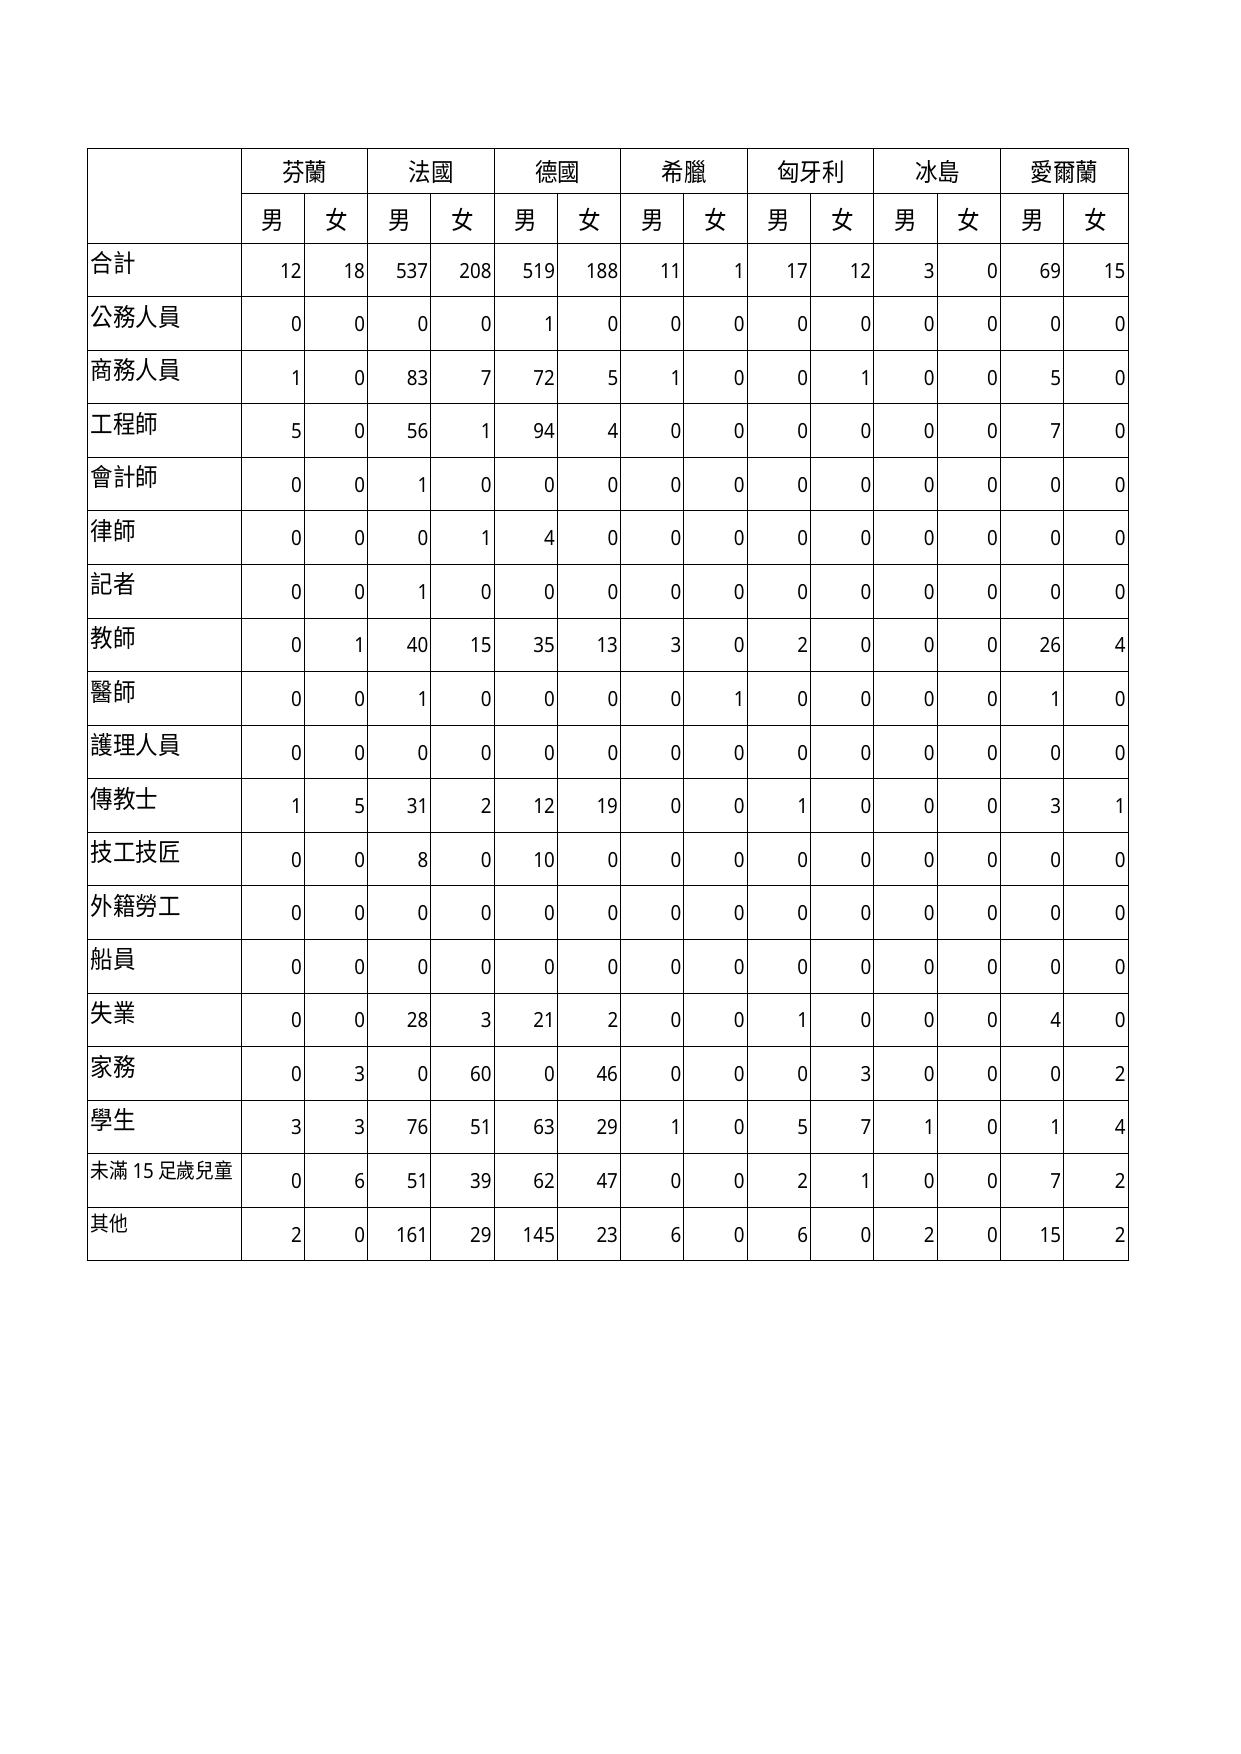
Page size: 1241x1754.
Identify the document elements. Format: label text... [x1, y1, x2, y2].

table_cell 0 [874, 833, 937, 885]
table_cell 7 [1001, 404, 1063, 457]
table_cell 0 [684, 297, 747, 350]
table_cell 23 [558, 1208, 620, 1260]
table_cell 0 [242, 1047, 304, 1099]
table_header 匈牙利 [748, 149, 873, 193]
table_cell 2 [874, 1208, 937, 1260]
table_cell 0 [874, 994, 937, 1046]
table_cell 3 [242, 1101, 304, 1153]
table_cell 0 [558, 726, 620, 778]
table_cell 女 [938, 194, 1000, 243]
table_cell 0 [748, 726, 810, 778]
table_cell 15 [1064, 244, 1128, 296]
table_cell 男 [242, 194, 304, 243]
table_cell 0 [684, 779, 747, 832]
table_cell 1 [1001, 1101, 1063, 1153]
table_cell 8 [368, 833, 430, 885]
table_cell 家務 [88, 1047, 241, 1099]
table_cell 0 [938, 1047, 1000, 1099]
table_cell 0 [1001, 886, 1063, 939]
table_cell 0 [938, 994, 1000, 1046]
table_cell 律師 [88, 511, 241, 564]
table_cell 0 [368, 297, 430, 350]
table_cell 男 [621, 194, 683, 243]
table_cell 4 [558, 404, 620, 457]
table_cell 工程師 [88, 404, 241, 457]
table_cell 1 [1001, 672, 1063, 724]
table_cell 519 [495, 244, 557, 296]
table_header [88, 149, 241, 243]
table_cell 0 [874, 672, 937, 724]
table_cell 0 [621, 458, 683, 510]
table_cell 0 [1064, 297, 1128, 350]
table_cell 0 [621, 1154, 683, 1207]
table_cell 0 [684, 886, 747, 939]
table_cell 76 [368, 1101, 430, 1153]
table_cell 失業 [88, 994, 241, 1046]
table_cell 29 [558, 1101, 620, 1153]
table_cell 0 [874, 351, 937, 403]
table_cell 2 [1064, 1208, 1128, 1260]
table_cell 0 [305, 404, 367, 457]
table_cell 0 [938, 404, 1000, 457]
table_cell 0 [874, 779, 937, 832]
table_cell 0 [305, 672, 367, 724]
table_cell 0 [874, 297, 937, 350]
table_cell 0 [811, 833, 873, 885]
table_cell 7 [1001, 1154, 1063, 1207]
table_cell 0 [938, 565, 1000, 617]
table_cell 0 [811, 672, 873, 724]
table_cell 0 [558, 297, 620, 350]
table_cell 1 [242, 779, 304, 832]
table_cell 3 [1001, 779, 1063, 832]
table_cell 男 [495, 194, 557, 243]
table_cell 技工技匠 [88, 833, 241, 885]
table_header 法國 [368, 149, 494, 193]
table_cell 0 [874, 726, 937, 778]
table_cell 0 [1001, 565, 1063, 617]
table_cell 0 [431, 672, 494, 724]
table_cell 1 [431, 404, 494, 457]
table_cell 0 [684, 1208, 747, 1260]
table_cell 0 [1064, 458, 1128, 510]
table_cell 29 [431, 1208, 494, 1260]
table_cell 0 [684, 565, 747, 617]
table_cell 1 [811, 351, 873, 403]
table_cell 0 [1064, 994, 1128, 1046]
table_cell 0 [242, 619, 304, 671]
table_cell 0 [811, 940, 873, 992]
table_cell 女 [684, 194, 747, 243]
table_cell 5 [558, 351, 620, 403]
table_cell 0 [242, 994, 304, 1046]
table_cell 0 [1064, 833, 1128, 885]
table_cell 0 [938, 244, 1000, 296]
table_cell 0 [1001, 833, 1063, 885]
table_cell 0 [748, 404, 810, 457]
table_cell 5 [242, 404, 304, 457]
table_cell 0 [305, 1208, 367, 1260]
table_cell 0 [558, 886, 620, 939]
table_cell 1 [495, 297, 557, 350]
table_cell 0 [748, 351, 810, 403]
table_cell 3 [431, 994, 494, 1046]
table_cell 0 [242, 458, 304, 510]
table_cell 18 [305, 244, 367, 296]
table_cell 0 [558, 511, 620, 564]
table_cell 男 [874, 194, 937, 243]
table_cell 60 [431, 1047, 494, 1099]
table_cell 0 [938, 1101, 1000, 1153]
table_cell 35 [495, 619, 557, 671]
table_cell 0 [431, 833, 494, 885]
table_cell 0 [305, 351, 367, 403]
table_cell 合計 [88, 244, 241, 296]
table_cell 0 [495, 726, 557, 778]
table_cell 0 [495, 458, 557, 510]
table_header 冰島 [874, 149, 1000, 193]
table_cell 0 [811, 565, 873, 617]
table_cell 0 [1064, 726, 1128, 778]
table_cell 0 [495, 672, 557, 724]
table_cell 船員 [88, 940, 241, 992]
table_cell 0 [684, 940, 747, 992]
table_cell 0 [748, 672, 810, 724]
table_cell 0 [684, 726, 747, 778]
table_cell 記者 [88, 565, 241, 617]
table_cell 10 [495, 833, 557, 885]
table_cell 0 [811, 1208, 873, 1260]
table_cell 94 [495, 404, 557, 457]
table_cell 39 [431, 1154, 494, 1207]
table_cell 6 [621, 1208, 683, 1260]
table_cell 537 [368, 244, 430, 296]
table_cell 15 [431, 619, 494, 671]
table_cell 12 [242, 244, 304, 296]
table_cell 0 [621, 886, 683, 939]
table_cell 0 [938, 619, 1000, 671]
table_cell 2 [748, 1154, 810, 1207]
table_cell 0 [242, 672, 304, 724]
table_cell 47 [558, 1154, 620, 1207]
table_cell 男 [1001, 194, 1063, 243]
table_cell 0 [305, 833, 367, 885]
table_cell 0 [874, 458, 937, 510]
table_cell 0 [748, 833, 810, 885]
table_cell 3 [811, 1047, 873, 1099]
table_cell 1 [621, 1101, 683, 1153]
table_cell 0 [811, 886, 873, 939]
table_cell 其他 [88, 1208, 241, 1260]
table_cell 0 [938, 1154, 1000, 1207]
table_cell 傳教士 [88, 779, 241, 832]
table_cell 3 [305, 1047, 367, 1099]
table_cell 0 [495, 940, 557, 992]
table_cell 11 [621, 244, 683, 296]
table_cell 0 [938, 886, 1000, 939]
table_cell 0 [748, 886, 810, 939]
table_cell 0 [748, 458, 810, 510]
table_cell 0 [242, 886, 304, 939]
table_cell 1 [811, 1154, 873, 1207]
table_cell 0 [811, 458, 873, 510]
table_header 愛爾蘭 [1001, 149, 1128, 193]
table_cell 0 [684, 833, 747, 885]
table_cell 7 [811, 1101, 873, 1153]
table_cell 0 [558, 458, 620, 510]
table_cell 0 [1001, 458, 1063, 510]
table_cell 19 [558, 779, 620, 832]
table_cell 0 [558, 672, 620, 724]
table_header 芬蘭 [242, 149, 367, 193]
table_cell 0 [874, 511, 937, 564]
table_cell 0 [305, 940, 367, 992]
table_cell 0 [1001, 726, 1063, 778]
table_cell 2 [242, 1208, 304, 1260]
table_cell 145 [495, 1208, 557, 1260]
table_cell 0 [1064, 886, 1128, 939]
table_cell 40 [368, 619, 430, 671]
table_cell 2 [1064, 1047, 1128, 1099]
table_cell 6 [748, 1208, 810, 1260]
table_cell 女 [1064, 194, 1128, 243]
table_cell 0 [748, 297, 810, 350]
table_cell 0 [1001, 297, 1063, 350]
table_cell 0 [621, 565, 683, 617]
table_cell 0 [495, 1047, 557, 1099]
table_cell 學生 [88, 1101, 241, 1153]
table_cell 0 [684, 351, 747, 403]
table_cell 0 [748, 940, 810, 992]
table_cell 0 [305, 886, 367, 939]
table_cell 3 [621, 619, 683, 671]
table_cell 0 [811, 994, 873, 1046]
table_cell 1 [684, 244, 747, 296]
table_cell 0 [938, 297, 1000, 350]
table_cell 商務人員 [88, 351, 241, 403]
table_cell 51 [431, 1101, 494, 1153]
table_cell 0 [938, 726, 1000, 778]
table_cell 0 [684, 511, 747, 564]
table_cell 0 [242, 833, 304, 885]
table_cell 0 [431, 940, 494, 992]
table_cell 0 [811, 297, 873, 350]
table_cell 0 [1001, 1047, 1063, 1099]
table_cell 1 [242, 351, 304, 403]
table_cell 1 [874, 1101, 937, 1153]
table_cell 5 [748, 1101, 810, 1153]
table_cell 83 [368, 351, 430, 403]
table_cell 208 [431, 244, 494, 296]
table_cell 0 [684, 1101, 747, 1153]
table_cell 0 [1064, 351, 1128, 403]
table_cell 0 [621, 833, 683, 885]
table_cell 0 [621, 1047, 683, 1099]
table_cell 公務人員 [88, 297, 241, 350]
table_cell 0 [558, 833, 620, 885]
table_cell 0 [305, 511, 367, 564]
table_cell 1 [431, 511, 494, 564]
table_cell 0 [621, 297, 683, 350]
table_cell 12 [811, 244, 873, 296]
table_cell 0 [242, 565, 304, 617]
table_cell 0 [368, 886, 430, 939]
table_cell 女 [811, 194, 873, 243]
table_cell 5 [305, 779, 367, 832]
table_cell 0 [938, 779, 1000, 832]
table_cell 0 [242, 511, 304, 564]
table_cell 2 [558, 994, 620, 1046]
table_cell 0 [811, 404, 873, 457]
table_cell 62 [495, 1154, 557, 1207]
table_cell 17 [748, 244, 810, 296]
table_cell 0 [748, 1047, 810, 1099]
table_cell 0 [305, 297, 367, 350]
table_cell 4 [1001, 994, 1063, 1046]
table_cell 63 [495, 1101, 557, 1153]
table_cell 26 [1001, 619, 1063, 671]
table_cell 2 [431, 779, 494, 832]
table_cell 12 [495, 779, 557, 832]
table_cell 會計師 [88, 458, 241, 510]
table_cell 0 [621, 404, 683, 457]
table_cell 0 [558, 565, 620, 617]
table_header 德國 [495, 149, 620, 193]
table_cell 0 [748, 511, 810, 564]
table_cell 0 [1001, 511, 1063, 564]
table_cell 女 [558, 194, 620, 243]
table_cell 女 [431, 194, 494, 243]
table_cell 0 [874, 1047, 937, 1099]
table_cell 1 [368, 565, 430, 617]
table_cell 0 [938, 458, 1000, 510]
table_cell 0 [811, 619, 873, 671]
table_cell 0 [368, 940, 430, 992]
table_cell 31 [368, 779, 430, 832]
table_cell 0 [621, 994, 683, 1046]
table_cell 0 [1064, 940, 1128, 992]
table_cell 0 [811, 511, 873, 564]
table_cell 1 [621, 351, 683, 403]
table_cell 56 [368, 404, 430, 457]
table_cell 0 [938, 833, 1000, 885]
table_cell 0 [684, 458, 747, 510]
table_cell 0 [811, 779, 873, 832]
table_cell 0 [1064, 565, 1128, 617]
table_cell 1 [684, 672, 747, 724]
table_cell 21 [495, 994, 557, 1046]
table_cell 0 [431, 458, 494, 510]
table_cell 28 [368, 994, 430, 1046]
table_cell 1 [1064, 779, 1128, 832]
table_cell 4 [495, 511, 557, 564]
table_cell 0 [621, 672, 683, 724]
table_cell 0 [242, 297, 304, 350]
table_cell 0 [1064, 672, 1128, 724]
table_cell 0 [305, 994, 367, 1046]
table_cell 6 [305, 1154, 367, 1207]
table_cell 男 [368, 194, 430, 243]
table_cell 0 [874, 940, 937, 992]
table_cell 0 [1064, 511, 1128, 564]
table_cell 1 [368, 672, 430, 724]
table_cell 0 [874, 619, 937, 671]
table_cell 0 [684, 1047, 747, 1099]
table_cell 0 [684, 994, 747, 1046]
table_cell 0 [368, 726, 430, 778]
table_cell 0 [495, 565, 557, 617]
table_cell 0 [621, 940, 683, 992]
table_cell 1 [748, 779, 810, 832]
table_cell 0 [938, 940, 1000, 992]
table_cell 1 [368, 458, 430, 510]
table_cell 0 [558, 940, 620, 992]
table_cell 0 [938, 511, 1000, 564]
table_cell 未滿15足歲兒童 [88, 1154, 241, 1207]
table_cell 0 [242, 940, 304, 992]
table_cell 2 [1064, 1154, 1128, 1207]
table_cell 0 [368, 511, 430, 564]
table_cell 5 [1001, 351, 1063, 403]
table_cell 7 [431, 351, 494, 403]
table_cell 0 [431, 565, 494, 617]
table_cell 0 [874, 886, 937, 939]
table_cell 0 [1064, 404, 1128, 457]
table_cell 0 [621, 726, 683, 778]
table_cell 0 [938, 1208, 1000, 1260]
table_cell 0 [431, 726, 494, 778]
table_cell 0 [242, 1154, 304, 1207]
table_cell 0 [684, 619, 747, 671]
table_cell 0 [684, 1154, 747, 1207]
table_cell 1 [305, 619, 367, 671]
table_cell 0 [874, 404, 937, 457]
table_cell 0 [305, 565, 367, 617]
table_cell 外籍勞工 [88, 886, 241, 939]
table_cell 男 [748, 194, 810, 243]
table_cell 0 [811, 726, 873, 778]
table_cell 0 [748, 565, 810, 617]
table_cell 72 [495, 351, 557, 403]
table_cell 0 [242, 726, 304, 778]
table_cell 3 [305, 1101, 367, 1153]
table_cell 13 [558, 619, 620, 671]
table_cell 51 [368, 1154, 430, 1207]
table_cell 4 [1064, 1101, 1128, 1153]
table_cell 0 [495, 886, 557, 939]
table_cell 46 [558, 1047, 620, 1099]
table_cell 0 [874, 1154, 937, 1207]
table_cell 161 [368, 1208, 430, 1260]
table_cell 1 [748, 994, 810, 1046]
table_cell 0 [621, 511, 683, 564]
table_cell 15 [1001, 1208, 1063, 1260]
table_cell 0 [368, 1047, 430, 1099]
table_cell 3 [874, 244, 937, 296]
table_cell 0 [431, 297, 494, 350]
table_cell 69 [1001, 244, 1063, 296]
table_cell 0 [431, 886, 494, 939]
table_cell 護理人員 [88, 726, 241, 778]
table_cell 0 [1001, 940, 1063, 992]
table_cell 醫師 [88, 672, 241, 724]
table_cell 0 [621, 779, 683, 832]
table_cell 0 [874, 565, 937, 617]
table_cell 2 [748, 619, 810, 671]
table_cell 188 [558, 244, 620, 296]
table_cell 0 [305, 726, 367, 778]
table_header 希臘 [621, 149, 747, 193]
table_cell 0 [938, 351, 1000, 403]
table_cell 女 [305, 194, 367, 243]
table_cell 教師 [88, 619, 241, 671]
table_cell 0 [938, 672, 1000, 724]
table_cell 0 [684, 404, 747, 457]
table_cell 0 [305, 458, 367, 510]
table_cell 4 [1064, 619, 1128, 671]
